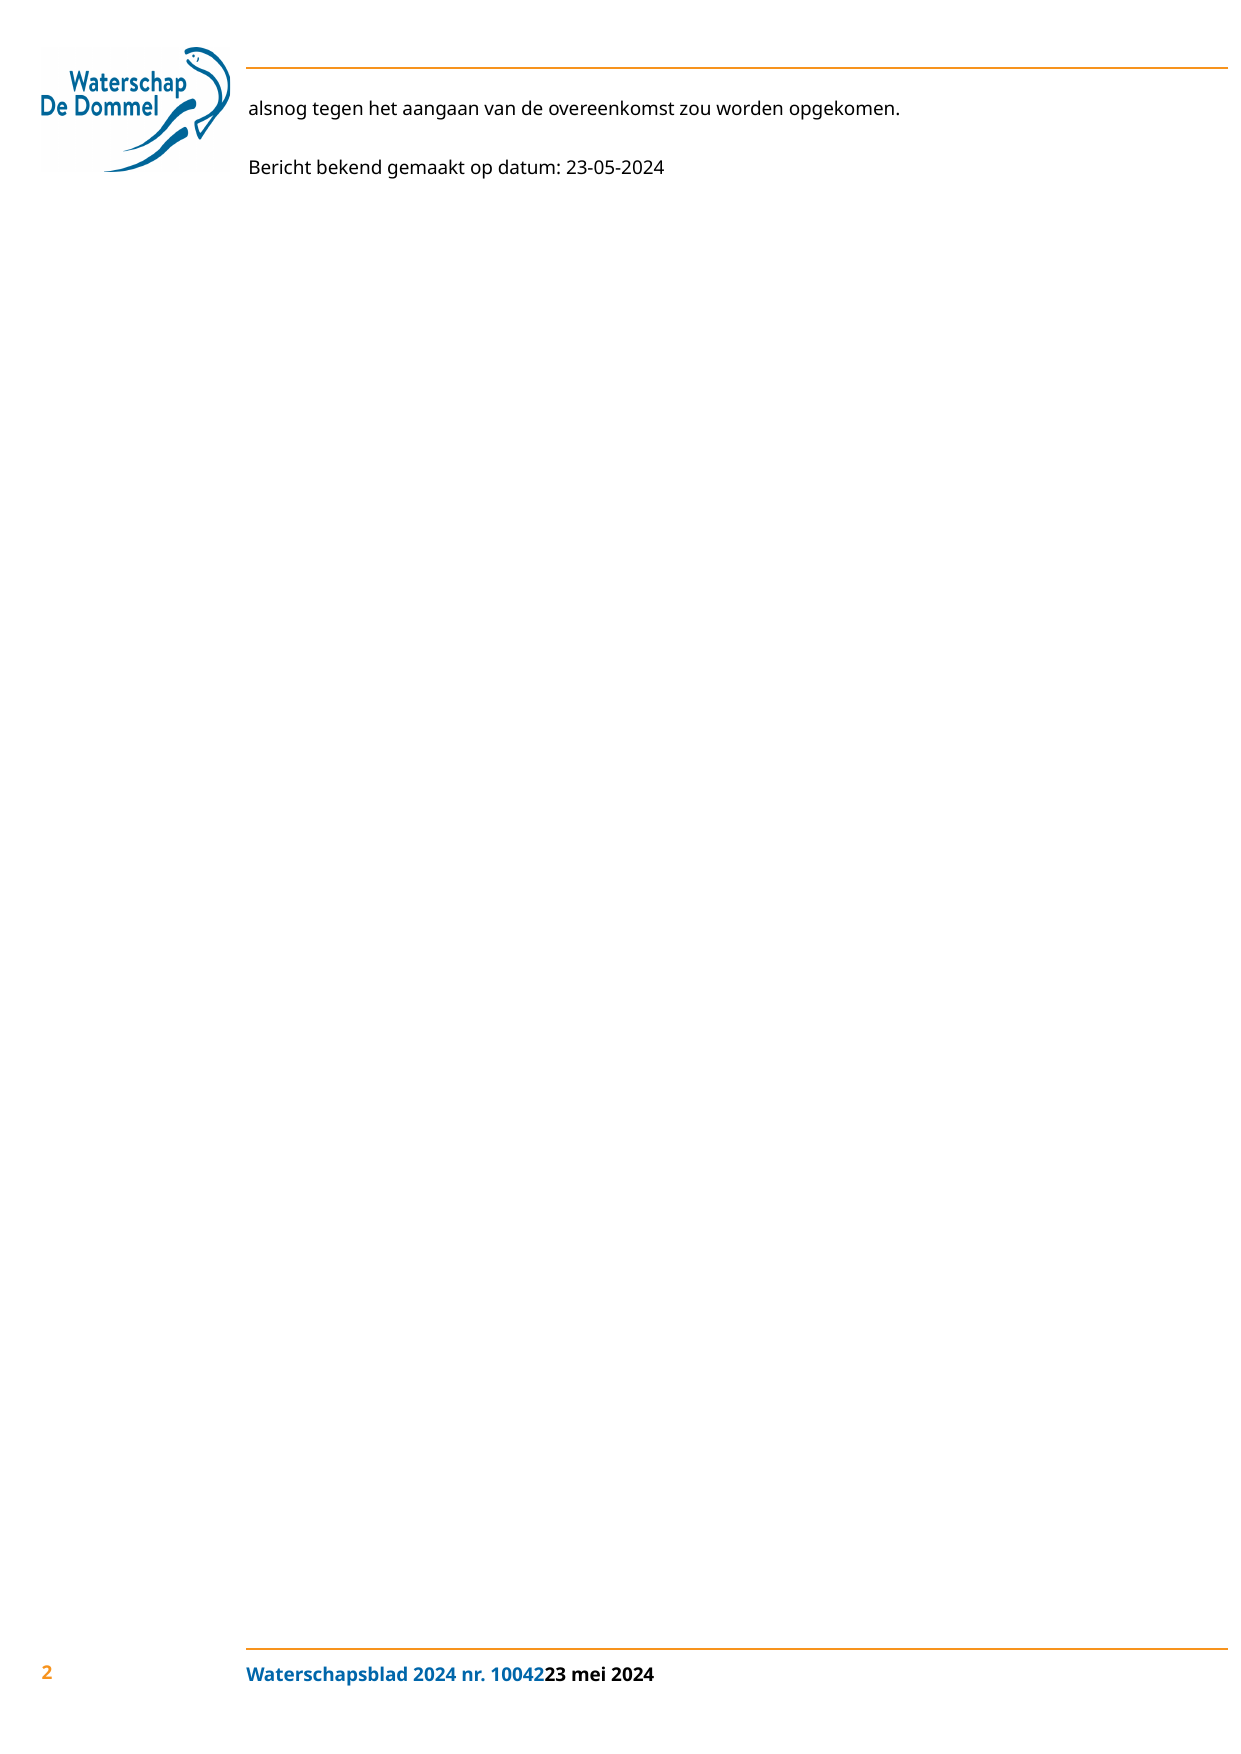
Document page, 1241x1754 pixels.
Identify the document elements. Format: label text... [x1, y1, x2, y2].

picture [41, 47, 231, 172]
picture [45, 99, 51, 111]
picture [204, 47, 231, 76]
text alsnog tegen het aangaan van de overeenkomst zou worden opgekomen. [248, 95, 1152, 121]
picture [198, 118, 210, 131]
text Bericht bekend gemaakt op datum: 23-05-2024 [248, 154, 1152, 180]
